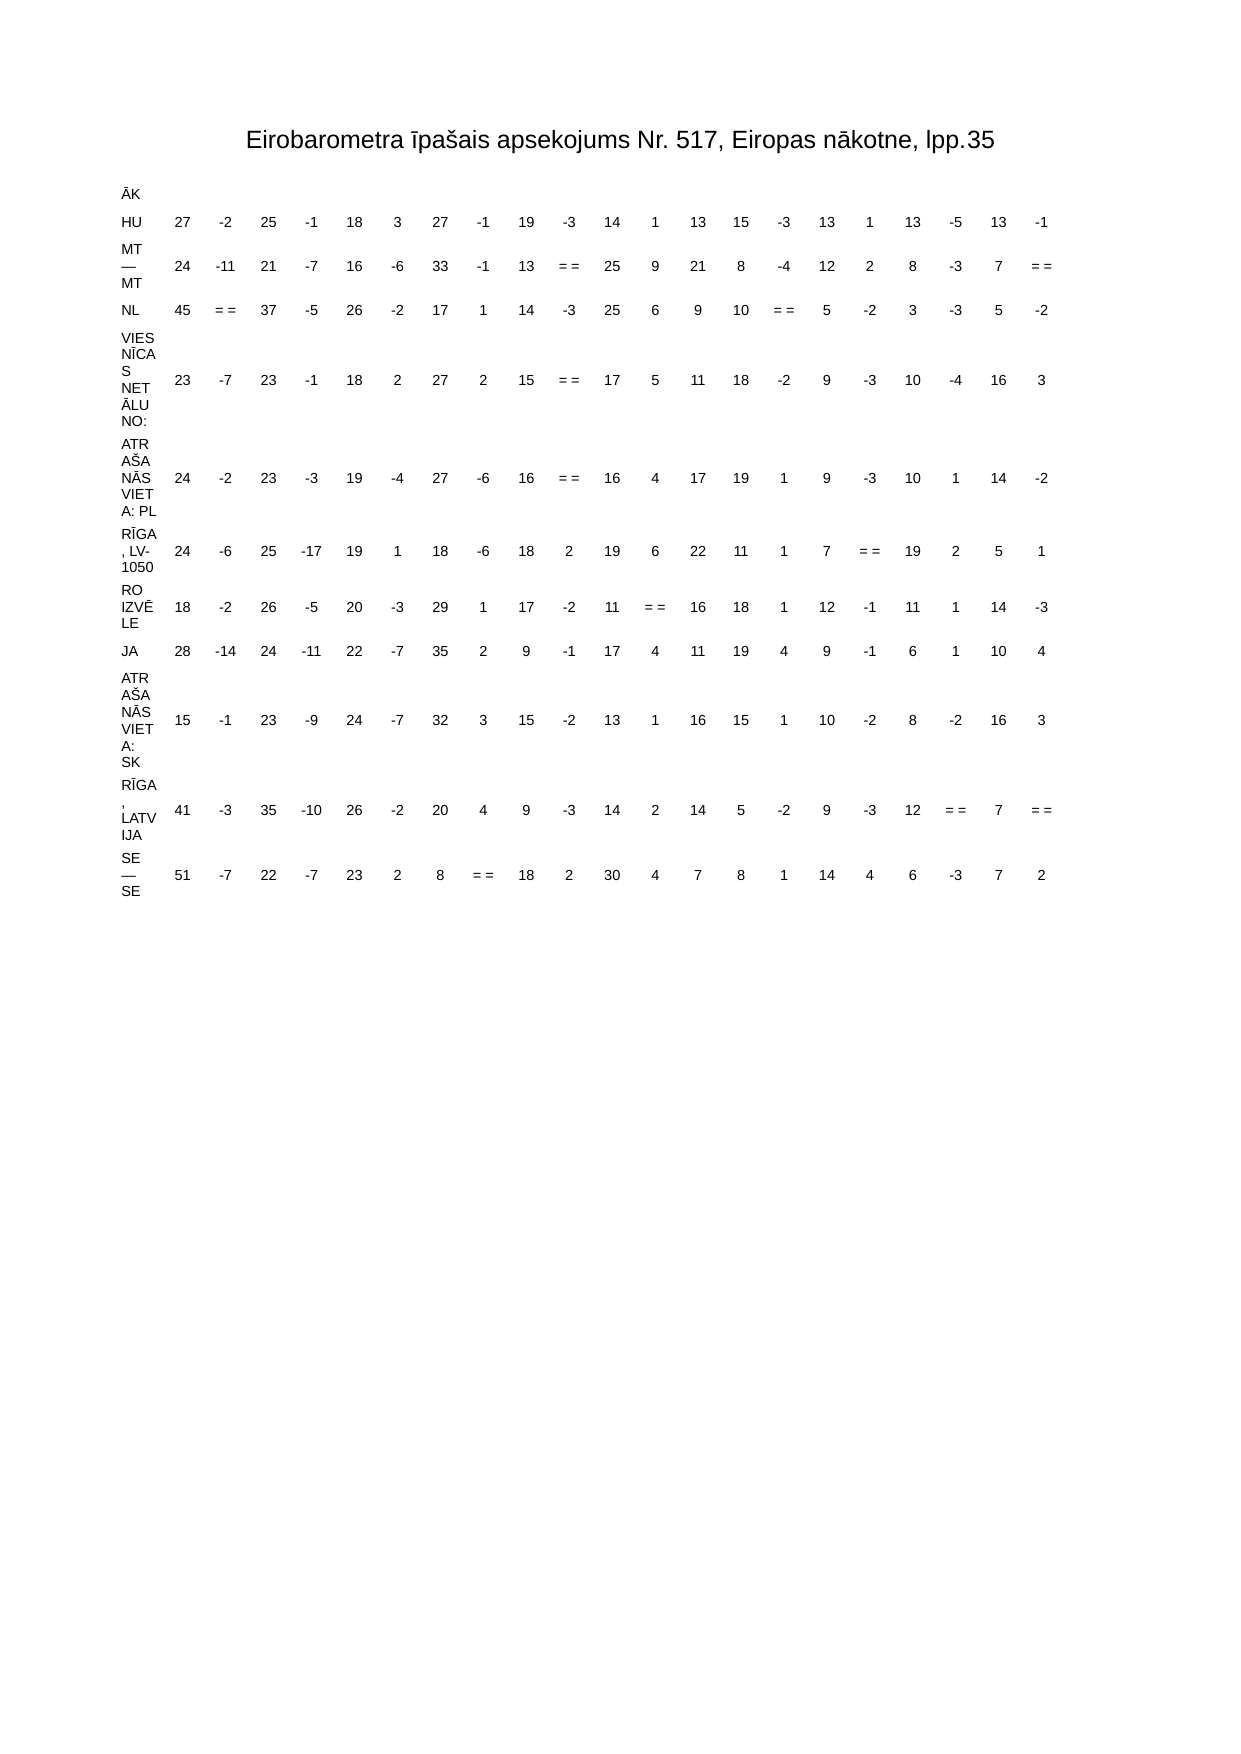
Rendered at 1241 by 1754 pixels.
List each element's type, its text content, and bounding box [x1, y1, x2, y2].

table_cell 5 [634, 326, 676, 433]
table_cell 45 [161, 294, 204, 326]
table_cell -3 [548, 205, 591, 238]
table_cell 16 [333, 238, 376, 294]
table_cell [290, 183, 333, 205]
table_cell 11 [591, 579, 633, 635]
table_cell 14 [977, 579, 1020, 635]
table_cell 35 [419, 635, 462, 667]
table_cell 4 [1020, 635, 1063, 667]
table_cell 15 [161, 667, 204, 774]
table_cell 37 [247, 294, 290, 326]
table_cell 10 [977, 635, 1020, 667]
table_cell 9 [805, 433, 848, 522]
table_cell -2 [204, 205, 247, 238]
table_cell -1 [204, 667, 247, 774]
table_cell 19 [719, 433, 762, 522]
table_cell 2 [462, 326, 504, 433]
table_cell = = [548, 238, 591, 294]
table_cell [848, 183, 891, 205]
table_cell -17 [290, 523, 333, 579]
table_cell 16 [977, 667, 1020, 774]
table_cell -3 [848, 326, 891, 433]
table_cell -3 [548, 774, 591, 847]
table_cell 24 [161, 433, 204, 522]
table_cell 12 [805, 579, 848, 635]
table_cell 3 [1020, 326, 1063, 433]
table_cell 27 [419, 205, 462, 238]
table_cell [762, 183, 805, 205]
table_cell 23 [161, 326, 204, 433]
table_cell = = [548, 326, 591, 433]
table_cell = = [634, 579, 676, 635]
table_cell HU [118, 205, 161, 238]
table_cell 18 [719, 326, 762, 433]
table_cell 13 [591, 667, 633, 774]
table_cell -2 [376, 774, 419, 847]
table_cell 15 [505, 326, 548, 433]
table_cell -4 [762, 238, 805, 294]
table_cell 28 [161, 635, 204, 667]
table_cell 27 [419, 326, 462, 433]
table_cell 6 [634, 294, 676, 326]
table_cell -2 [1020, 294, 1063, 326]
table_cell 11 [676, 635, 719, 667]
table_cell -6 [204, 523, 247, 579]
table_cell -3 [848, 774, 891, 847]
table_cell 11 [891, 579, 934, 635]
table_cell 2 [548, 523, 591, 579]
table_cell -3 [934, 294, 977, 326]
table_cell -7 [376, 667, 419, 774]
table_cell 1 [634, 205, 676, 238]
table_cell -2 [762, 326, 805, 433]
table_cell 18 [161, 579, 204, 635]
table_cell 3 [462, 667, 504, 774]
table_cell MT — MT [118, 238, 161, 294]
table_cell = = [934, 774, 977, 847]
table_cell 18 [419, 523, 462, 579]
table_cell 1 [848, 205, 891, 238]
table_cell -6 [376, 238, 419, 294]
table_cell 1 [634, 667, 676, 774]
table_cell 14 [977, 433, 1020, 522]
table_cell -10 [290, 774, 333, 847]
table_cell 14 [805, 847, 848, 903]
table_cell 23 [247, 326, 290, 433]
table_cell 4 [634, 635, 676, 667]
table_cell 23 [247, 667, 290, 774]
table_cell 19 [333, 433, 376, 522]
table_cell 18 [333, 326, 376, 433]
table_cell -3 [1020, 579, 1063, 635]
table_cell -6 [462, 433, 504, 522]
table_cell = = [204, 294, 247, 326]
table_cell 20 [419, 774, 462, 847]
table_cell 24 [161, 238, 204, 294]
table_cell 24 [161, 523, 204, 579]
table_cell -7 [290, 238, 333, 294]
table_cell ATRAŠANĀS VIETA: SK [118, 667, 161, 774]
table_cell 10 [805, 667, 848, 774]
table_cell 13 [977, 205, 1020, 238]
table_cell -2 [548, 667, 591, 774]
table_cell RO IZVĒLE [118, 579, 161, 635]
table_cell 10 [891, 433, 934, 522]
table_cell [634, 183, 676, 205]
table_cell 15 [505, 667, 548, 774]
table_cell 10 [719, 294, 762, 326]
table_cell 15 [719, 205, 762, 238]
table_cell -1 [462, 238, 504, 294]
table_cell -7 [204, 847, 247, 903]
table_cell 16 [591, 433, 633, 522]
table_cell -6 [462, 523, 504, 579]
table_cell 24 [333, 667, 376, 774]
table_cell 14 [591, 774, 633, 847]
table_cell [419, 183, 462, 205]
table_cell 1 [462, 579, 504, 635]
table_cell JA [118, 635, 161, 667]
table_cell 7 [676, 847, 719, 903]
table_cell -1 [290, 205, 333, 238]
table_cell [247, 183, 290, 205]
table_cell 27 [161, 205, 204, 238]
table_cell 1 [934, 433, 977, 522]
table_cell 12 [891, 774, 934, 847]
table_cell 14 [591, 205, 633, 238]
table_cell ĀK [118, 183, 161, 205]
table_cell 41 [161, 774, 204, 847]
table_cell [505, 183, 548, 205]
table_cell NL [118, 294, 161, 326]
table_cell [161, 183, 204, 205]
table_cell 1 [762, 523, 805, 579]
table_cell 22 [247, 847, 290, 903]
table_cell 17 [591, 326, 633, 433]
table_cell -5 [934, 205, 977, 238]
table_cell = = [848, 523, 891, 579]
table_cell 19 [591, 523, 633, 579]
table_cell -5 [290, 294, 333, 326]
table_cell 1 [934, 579, 977, 635]
table_cell 51 [161, 847, 204, 903]
table_cell -2 [376, 294, 419, 326]
table_cell 17 [676, 433, 719, 522]
table_cell 26 [333, 294, 376, 326]
table_cell 8 [419, 847, 462, 903]
table_cell 8 [719, 847, 762, 903]
table_cell 13 [891, 205, 934, 238]
table_cell 2 [548, 847, 591, 903]
table_cell 33 [419, 238, 462, 294]
table_cell 25 [591, 294, 633, 326]
table_cell -1 [462, 205, 504, 238]
table_cell -2 [1020, 433, 1063, 522]
table_cell 9 [505, 774, 548, 847]
table_cell 23 [333, 847, 376, 903]
table_cell [376, 183, 419, 205]
table_cell -11 [290, 635, 333, 667]
table_cell 11 [676, 326, 719, 433]
table_cell 35 [247, 774, 290, 847]
table_cell [891, 183, 934, 205]
table_cell -5 [290, 579, 333, 635]
table_cell [591, 183, 633, 205]
table_cell -11 [204, 238, 247, 294]
table_cell 4 [462, 774, 504, 847]
table_cell SE — SE [118, 847, 161, 903]
table_cell -9 [290, 667, 333, 774]
table_cell 9 [805, 326, 848, 433]
table_cell 9 [676, 294, 719, 326]
table_cell -7 [290, 847, 333, 903]
table_cell 2 [462, 635, 504, 667]
table_cell 24 [247, 635, 290, 667]
table_cell 18 [333, 205, 376, 238]
table_cell -2 [848, 667, 891, 774]
table_cell 5 [719, 774, 762, 847]
table_cell [934, 183, 977, 205]
table_cell 18 [505, 847, 548, 903]
table_cell [719, 183, 762, 205]
table_cell ATRAŠANĀS VIETA: PL [118, 433, 161, 522]
table_cell 14 [505, 294, 548, 326]
table_cell 25 [247, 523, 290, 579]
table_cell -7 [204, 326, 247, 433]
table_cell 17 [591, 635, 633, 667]
table_cell 4 [634, 433, 676, 522]
table_cell 17 [419, 294, 462, 326]
table_cell 3 [1020, 667, 1063, 774]
table_cell 26 [247, 579, 290, 635]
table_cell -1 [848, 579, 891, 635]
table_cell 29 [419, 579, 462, 635]
table_cell -14 [204, 635, 247, 667]
table_cell [977, 183, 1020, 205]
table_cell 8 [719, 238, 762, 294]
table_cell -3 [204, 774, 247, 847]
table_cell 21 [676, 238, 719, 294]
table_cell 7 [977, 238, 1020, 294]
table_cell 3 [891, 294, 934, 326]
table_cell 1 [762, 667, 805, 774]
table_cell 5 [977, 523, 1020, 579]
table_cell 22 [333, 635, 376, 667]
table_cell 4 [848, 847, 891, 903]
table_cell 18 [719, 579, 762, 635]
table_cell 2 [848, 238, 891, 294]
table_cell [1020, 183, 1063, 205]
table_cell 17 [505, 579, 548, 635]
table_cell 1 [1020, 523, 1063, 579]
table_cell -1 [548, 635, 591, 667]
table_cell 9 [805, 635, 848, 667]
table_cell 20 [333, 579, 376, 635]
table_cell [333, 183, 376, 205]
table_cell 16 [505, 433, 548, 522]
table_cell -7 [376, 635, 419, 667]
table_cell = = [548, 433, 591, 522]
table_cell -2 [204, 579, 247, 635]
table_cell 19 [891, 523, 934, 579]
table_cell 15 [719, 667, 762, 774]
table_cell 9 [505, 635, 548, 667]
table_cell 16 [676, 579, 719, 635]
table_cell 2 [376, 847, 419, 903]
table_cell 16 [977, 326, 1020, 433]
table_cell 5 [977, 294, 1020, 326]
table_cell 1 [462, 294, 504, 326]
table_cell 25 [591, 238, 633, 294]
table_cell 13 [805, 205, 848, 238]
table_cell -2 [934, 667, 977, 774]
table_cell -4 [934, 326, 977, 433]
table_cell 6 [891, 635, 934, 667]
table_cell RĪGA, LATVIJA [118, 774, 161, 847]
table_cell 11 [719, 523, 762, 579]
table_cell 4 [762, 635, 805, 667]
table_cell [548, 183, 591, 205]
table_cell 27 [419, 433, 462, 522]
table_cell 25 [247, 205, 290, 238]
table_cell 12 [805, 238, 848, 294]
table_cell 1 [762, 579, 805, 635]
table_cell 1 [934, 635, 977, 667]
table_cell RĪGA, LV-1050 [118, 523, 161, 579]
table_cell [462, 183, 504, 205]
table_cell 19 [505, 205, 548, 238]
table_cell = = [762, 294, 805, 326]
table_cell 7 [977, 847, 1020, 903]
table_cell 23 [247, 433, 290, 522]
table_cell 16 [676, 667, 719, 774]
table_cell = = [1020, 238, 1063, 294]
table_cell -3 [762, 205, 805, 238]
table_cell 18 [505, 523, 548, 579]
table_cell 19 [719, 635, 762, 667]
table_cell -2 [548, 579, 591, 635]
table_cell [805, 183, 848, 205]
table_cell -1 [1020, 205, 1063, 238]
table_cell [204, 183, 247, 205]
table_cell 1 [762, 433, 805, 522]
table_cell 1 [762, 847, 805, 903]
table_cell = = [462, 847, 504, 903]
table_cell 14 [676, 774, 719, 847]
table_cell 10 [891, 326, 934, 433]
table_cell -2 [762, 774, 805, 847]
table_cell -3 [934, 847, 977, 903]
table_cell 21 [247, 238, 290, 294]
table_cell -3 [290, 433, 333, 522]
table_cell -2 [204, 433, 247, 522]
table_cell -1 [290, 326, 333, 433]
table_cell 2 [1020, 847, 1063, 903]
table_cell 2 [934, 523, 977, 579]
table_cell -3 [848, 433, 891, 522]
table_cell 8 [891, 238, 934, 294]
table_cell 4 [634, 847, 676, 903]
table_cell 22 [676, 523, 719, 579]
table_cell 2 [376, 326, 419, 433]
table_cell 9 [634, 238, 676, 294]
table_cell 30 [591, 847, 633, 903]
table_cell -3 [934, 238, 977, 294]
table_cell VIESNĪCAS NETĀLU NO: [118, 326, 161, 433]
table_cell 13 [505, 238, 548, 294]
table_cell 32 [419, 667, 462, 774]
table_cell 8 [891, 667, 934, 774]
table_cell 3 [376, 205, 419, 238]
table_cell 6 [891, 847, 934, 903]
table_cell = = [1020, 774, 1063, 847]
table_cell 5 [805, 294, 848, 326]
table_cell 9 [805, 774, 848, 847]
table_cell -1 [848, 635, 891, 667]
table_cell 7 [805, 523, 848, 579]
table_cell 7 [977, 774, 1020, 847]
table_cell 1 [376, 523, 419, 579]
table_cell 6 [634, 523, 676, 579]
table_cell [676, 183, 719, 205]
table_cell 26 [333, 774, 376, 847]
table_cell -4 [376, 433, 419, 522]
table_cell 2 [634, 774, 676, 847]
table_cell -3 [376, 579, 419, 635]
table_cell 19 [333, 523, 376, 579]
table_cell -2 [848, 294, 891, 326]
table_cell 13 [676, 205, 719, 238]
table_cell -3 [548, 294, 591, 326]
